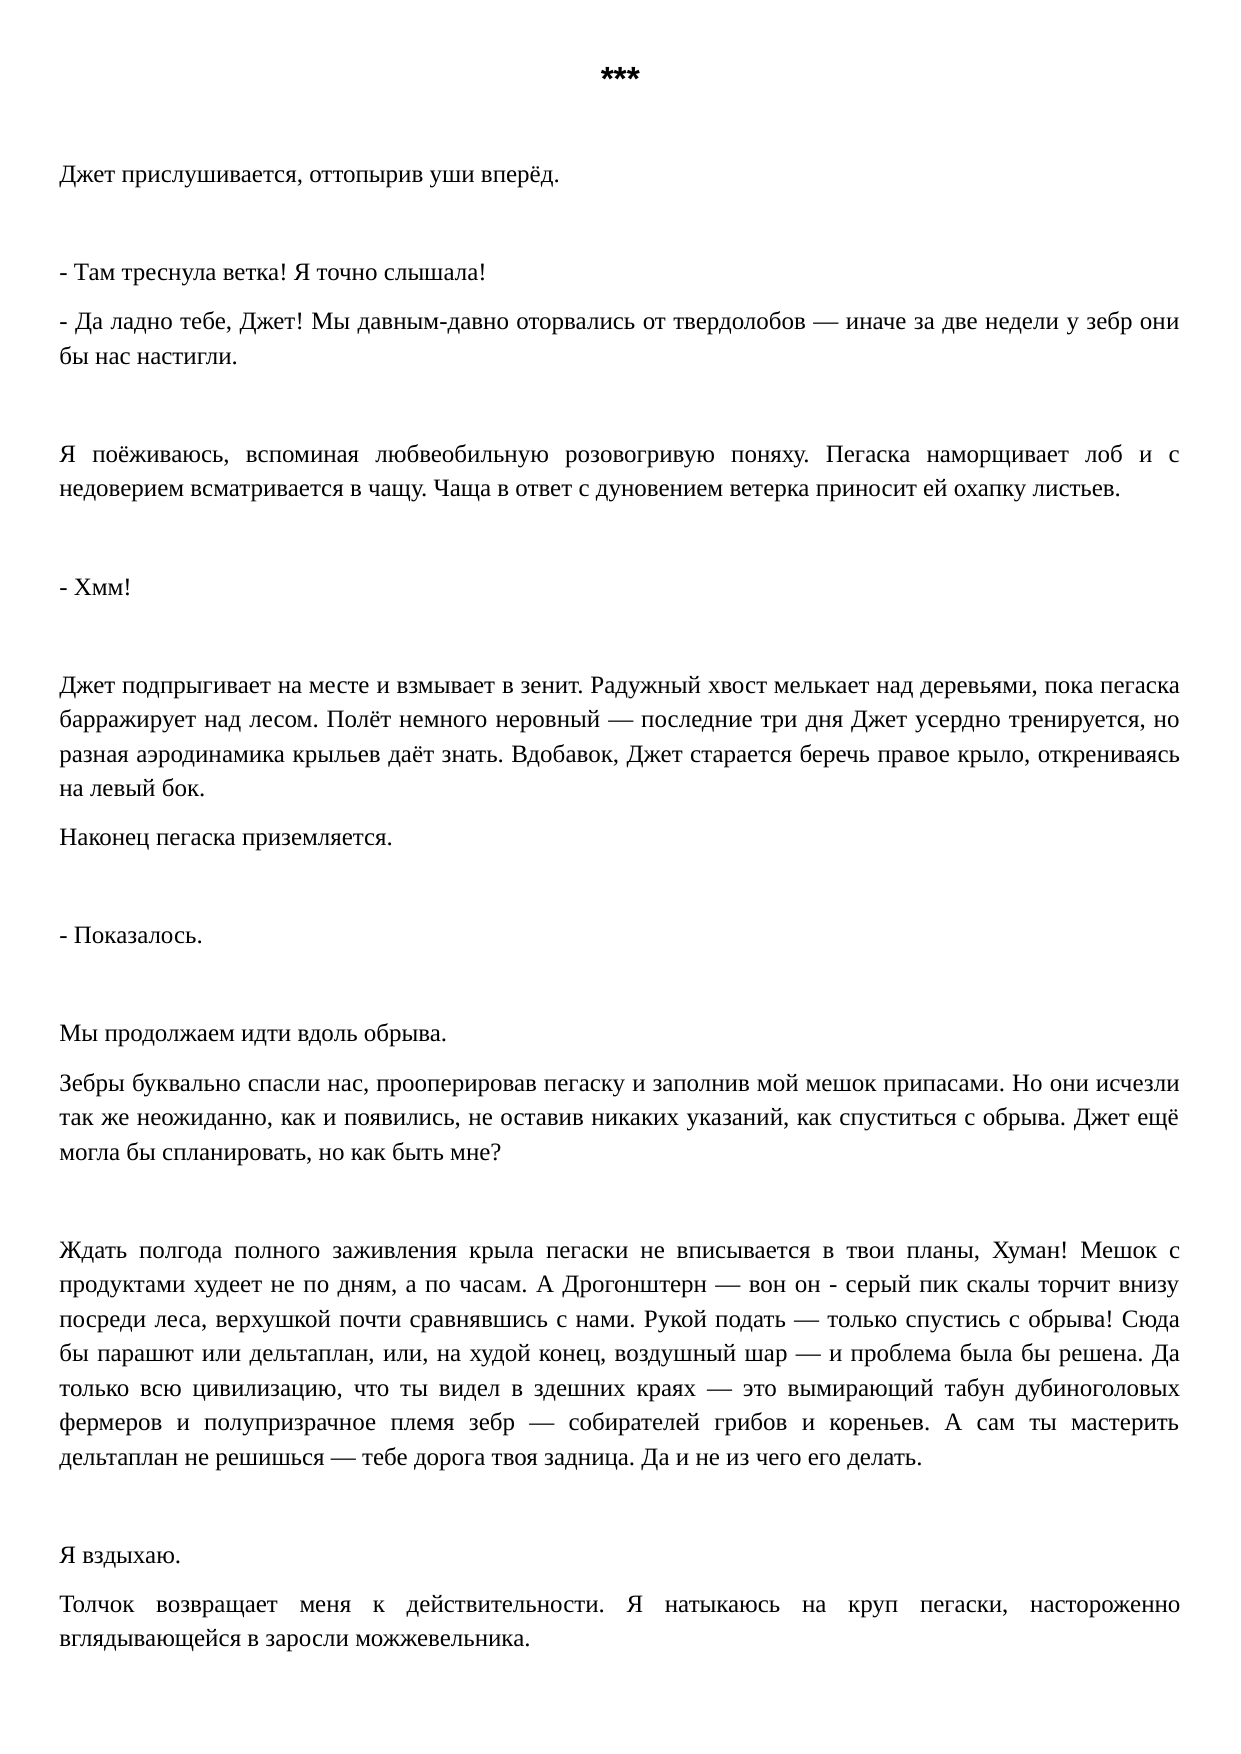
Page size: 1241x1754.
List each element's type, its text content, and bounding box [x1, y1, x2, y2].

text Зебры буквально спасли нас, прооперировав пегаску и заполнив мой мешок припасами. Но они исчезли так же неожиданно, как и появились, не оставив никаких указаний, как спуститься с обрыва. Джет ещё могла бы спланировать, но как быть мне? [59, 1068, 1181, 1165]
subtitle *** [59, 59, 1181, 98]
text Наконец пегаска приземляется. [59, 822, 1181, 851]
text - Хмм! [59, 572, 1181, 600]
text - Да ладно тебе, Джет! Мы давным-давно оторвались от твердолобов — иначе за две недели у зебр они бы нас настигли. [59, 306, 1181, 370]
text Ждать полгода полного заживления крыла пегаски не вписывается в твои планы, Хуман! Мешок с продуктами худеет не по дням, а по часам. А Дрогонштерн — вон он - серый пик скалы торчит внизу посреди леса, верхушкой почти сравнявшись с нами. Рукой подать — только спустись с обрыва! Сюда бы парашют или дельтаплан, или, на худой конец, воздушный шар — и проблема была бы решена. Да только всю цивилизацию, что ты видел в здешних краях — это вымирающий табун дубиноголовых фермеров и полупризрачное племя зебр — собирателей грибов и кореньев. А сам ты мастерить дельтаплан не решишься — тебе дорога твоя задница. Да и не из чего его делать. [59, 1235, 1181, 1470]
text - Показалось. [59, 920, 1181, 949]
text Я поёживаюсь, вспоминая любвеобильную розовогривую поняху. Пегаска наморщивает лоб и с недоверием всматривается в чащу. Чаща в ответ с дуновением ветерка приносит ей охапку листьев. [59, 439, 1181, 502]
text Мы продолжаем идти вдоль обрыва. [59, 1018, 1181, 1047]
text Джет прислушивается, оттопырив уши вперёд. [59, 159, 1181, 188]
text - Там треснула ветка! Я точно слышала! [59, 257, 1181, 286]
text Толчок возвращает меня к действительности. Я натыкаюсь на круп пегаски, настороженно вглядывающейся в заросли можжевельника. [59, 1589, 1181, 1652]
text Я вздыхаю. [59, 1540, 1181, 1568]
text Джет подпрыгивает на месте и взмывает в зенит. Радужный хвост мелькает над деревьями, пока пегаска барражирует над лесом. Полёт немного неровный — последние три дня Джет усердно тренируется, но разная аэродинамика крыльев даёт знать. Вдобавок, Джет старается беречь правое крыло, открениваясь на левый бок. [59, 670, 1181, 802]
